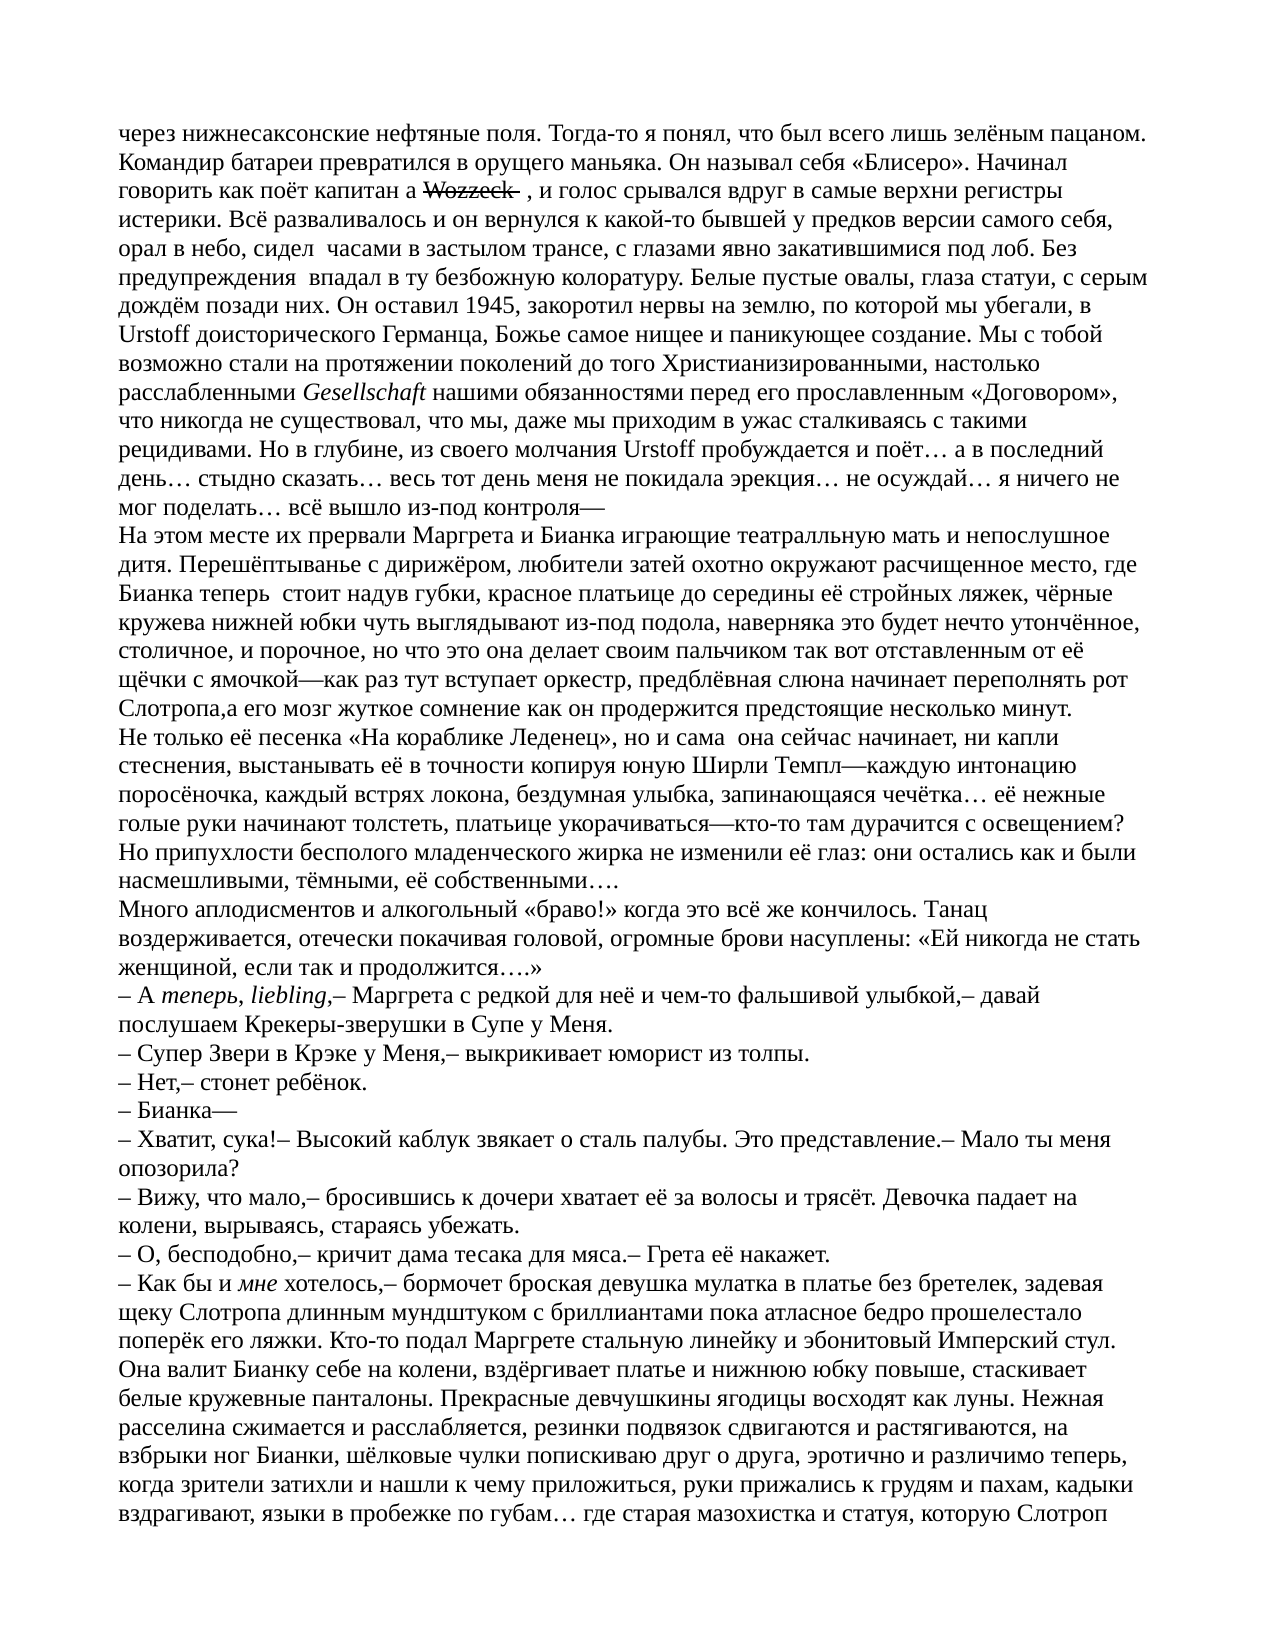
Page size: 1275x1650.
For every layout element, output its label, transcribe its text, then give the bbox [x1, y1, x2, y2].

text На этом месте их прервали Маргрета и Бианка играющие театралльную мать и непослушное дитя. Перешёптыванье с дирижёром, любители затей охотно окружают расчищенное место, где Бианка теперь стоит надув губки, красное платьице до середины её стройных ляжек, чёрные кружева нижней юбки чуть выглядывают из-под подола, наверняка это будет нечто утончённое, столичное, и порочное, но что это она делает своим пальчиком так вот отставленным от её щёчки с ямочкой—как раз тут вступает оркестр, предблёвная слюна начинает переполнять рот Слотропа,а его мозг жуткое сомнение как он продержится предстоящие несколько минут. [118, 521, 1157, 722]
text – Нет,– стонет ребёнок. [118, 1067, 1157, 1096]
text – Вижу, что мало,– бросившись к дочери хватает её за волосы и трясёт. Девочка падает на колени, вырываясь, стараясь убежать. [118, 1182, 1157, 1239]
text – Как бы и мне хотелось,– бормочет броская девушка мулатка в платье без бретелек, задевая щеку Слотропа длинным мундштуком с бриллиантами пока атласное бедро прошелестало поперёк его ляжки. Кто-то подал Маргрете стальную линейку и эбонитовый Имперский стул. Она валит Бианку себе на колени, вздёргивает платье и нижнюю юбку повыше, стаскивает белые кружевные панталоны. Прекрасные девчушкины ягодицы восходят как луны. Нежная расселина сжимается и расслабляется, резинки подвязок сдвигаются и растягиваются, на взбрыки ног Бианки, шёлковые чулки попискиваю друг о друга, эротично и различимо теперь, когда зрители затихли и нашли к чему приложиться, руки прижались к грудям и пахам, кадыки вздрагивают, языки в пробежке по губам… где старая мазохистка и статуя, которую Слотроп [118, 1268, 1157, 1527]
text – Хватит, сука!– Высокий каблук звякает о сталь палубы. Это представление.– Мало ты меня опозорила? [118, 1124, 1157, 1182]
text Не только её песенка «На кораблике Леденец», но и сама она сейчас начинает, ни капли стеснения, выстанывать её в точности копируя юную Ширли Темпл—каждую интонацию поросёночка, каждый встрях локона, бездумная улыбка, запинающаяся чечётка… её нежные голые руки начинают толстеть, платьице укорачиваться—кто-то там дурачится с освещением? Но припухлости бесполого младенческого жирка не изменили её глаз: они остались как и были насмешливыми, тёмными, её собственными…. [118, 722, 1157, 894]
text – О, бесподобно,– кричит дама тесака для мяса.– Грета её накажет. [118, 1239, 1157, 1268]
text – Супер Звери в Крэке у Меня,– выкрикивает юморист из толпы. [118, 1038, 1157, 1067]
text – А теперь, liebling,– Маргрета с редкой для неё и чем-то фальшивой улыбкой,– давай послушаем Крекеры-зверушки в Супе у Меня. [118, 981, 1157, 1038]
text – Бианка— [118, 1096, 1157, 1124]
text через нижнесаксонские нефтяные поля. Тогда-то я понял, что был всего лишь зелёным пацаном. Командир батареи превратился в орущего маньяка. Он называл себя «Блисеро». Начинал говорить как поёт капитан а Wozzeck , и голос срывался вдруг в самые верхни регистры истерики. Всё разваливалось и он вернулся к какой-то бывшей у предков версии самого себя, орал в небо, сидел часами в застылом трансе, с глазами явно закатившимися под лоб. Без предупреждения впадал в ту безбожную колоратуру. Белые пустые овалы, глаза статуи, с серым дождём позади них. Он оставил 1945, закоротил нервы на землю, по которой мы убегали, в Urstoff доисторического Германца, Божье самое нищее и паникующее создание. Мы с тобой возможно стали на протяжении поколений до того Христианизированными, настолько расслабленными Gesellschaft нашими обязанностями перед его прославленным «Договором», что никогда не существовал, что мы, даже мы приходим в ужас сталкиваясь с такими рецидивами. Но в глубине, из своего молчания Urstoff пробуждается и поёт… а в последний день… стыдно сказать… весь тот день меня не покидала эрекция… не осуждай… я ничего не мог поделать… всё вышло из-под контроля— [118, 118, 1157, 521]
text Много аплодисментов и алкогольный «браво!» когда это всё же кончилось. Танац воздерживается, отечески покачивая головой, огромные брови насуплены: «Ей никогда не стать женщиной, если так и продолжится….» [118, 894, 1157, 981]
